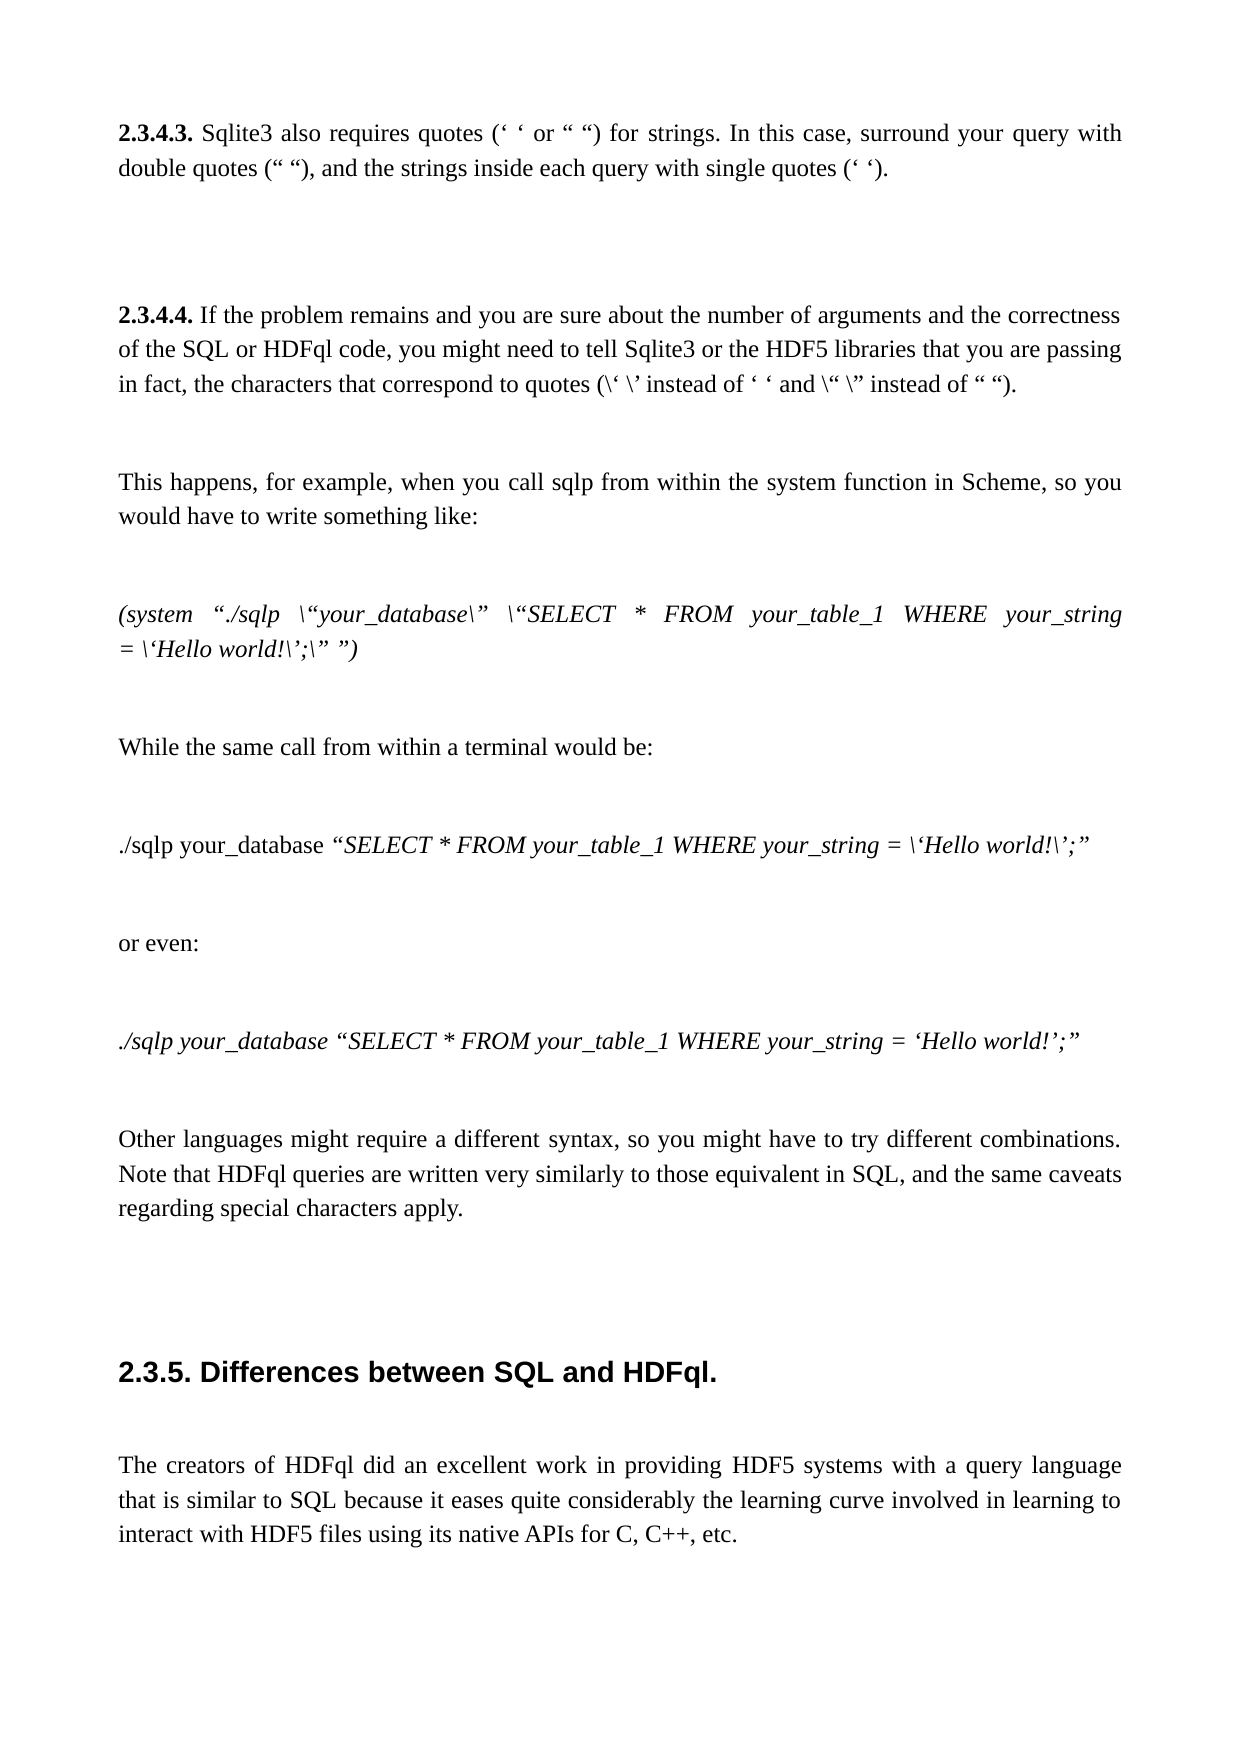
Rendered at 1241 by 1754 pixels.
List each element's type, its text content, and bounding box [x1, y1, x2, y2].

text or even: [118, 928, 1122, 957]
text This happens, for example, when you call sqlp from within the system function in Scheme, so you would have to write something like: [118, 467, 1122, 530]
text 2.3.4.4. If the problem remains and you are sure about the number of arguments and the correctness of the SQL or HDFql code, you might need to tell Sqlite3 or the HDF5 libraries that you are passing in fact, the characters that correspond to quotes (\‘ \’ instead of ‘ ‘ and \“ \” instead of “ “). [118, 300, 1122, 397]
text The creators of HDFql did an excellent work in providing HDF5 systems with a query language that is similar to SQL because it eases quite considerably the learning curve involved in learning to interact with HDF5 files using its native APIs for C, C++, etc. [118, 1451, 1122, 1548]
subtitle 2.3.5. Differences between SQL and HDFql. [118, 1355, 1122, 1389]
text While the same call from within a terminal would be: [118, 732, 1122, 761]
text Other languages might require a different syntax, so you might have to try different combinations. Note that HDFql queries are written very similarly to those equivalent in SQL, and the same caveats regarding special characters apply. [118, 1124, 1122, 1222]
text ./sqlp your_database “SELECT * FROM your_table_1 WHERE your_string = \‘Hello world!\’;” [118, 830, 1122, 859]
text ./sqlp your_database “SELECT * FROM your_table_1 WHERE your_string = ‘Hello world!’;” [118, 1026, 1122, 1055]
text (system “./sqlp \“your_database\” \“SELECT * FROM your_table_1 WHERE your_string = \‘Hello world!\’;\” ”) [118, 599, 1122, 663]
text 2.3.4.3. Sqlite3 also requires quotes (‘ ‘ or “ “) for strings. In this case, surround your query with double quotes (“ “), and the strings inside each query with single quotes (‘ ‘). [118, 118, 1122, 181]
